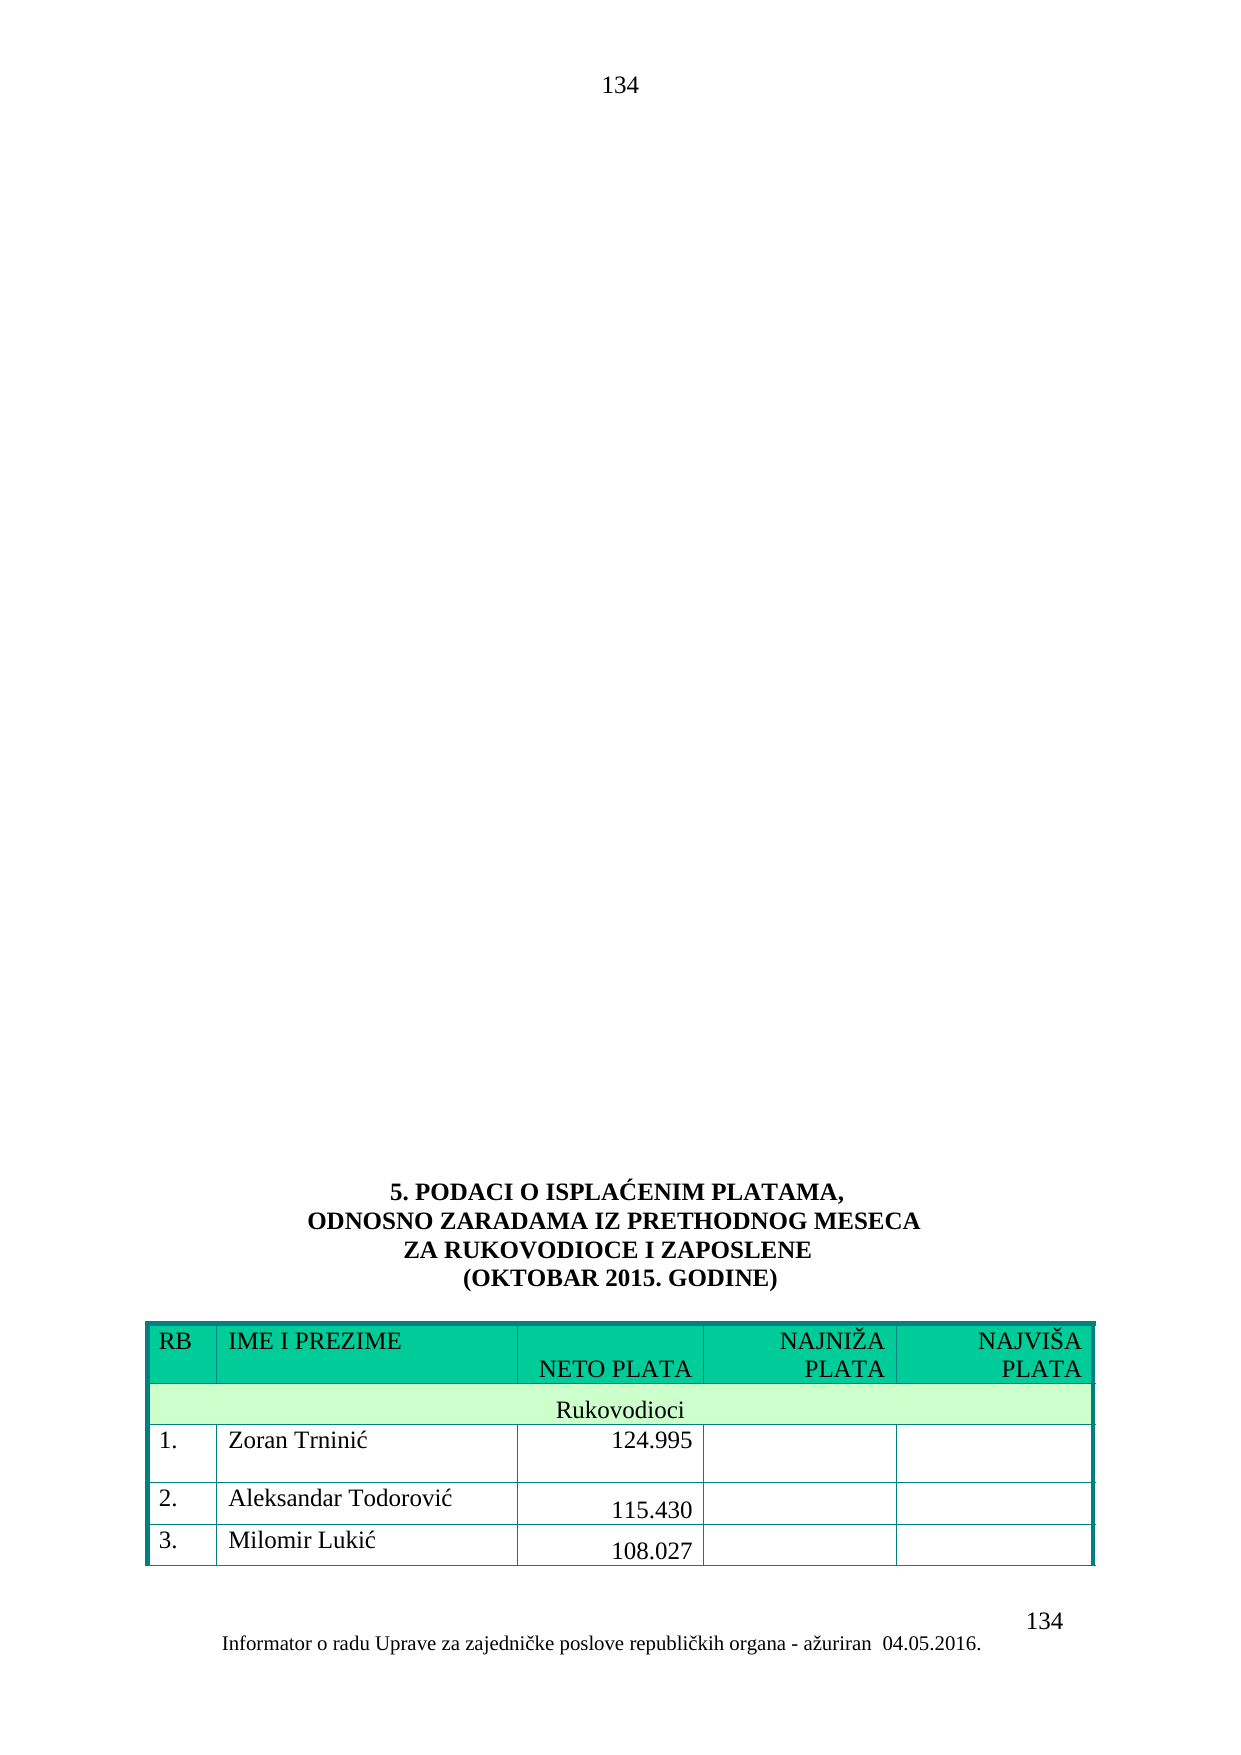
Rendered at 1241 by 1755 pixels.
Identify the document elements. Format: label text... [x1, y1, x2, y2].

table_cell [897, 1483, 1091, 1524]
text (OKTOBAR 2015. GODINE) [177, 1263, 1063, 1292]
table_cell 3. [150, 1525, 216, 1565]
table_cell [704, 1425, 896, 1482]
table_cell [897, 1525, 1091, 1565]
table_header NETO PLATA [518, 1326, 703, 1383]
table_header NAJVIŠA PLATA [897, 1326, 1091, 1383]
text ODNOSNO ZARADAMA IZ PRETHODNOG MESECA [177, 1206, 1063, 1235]
table_header NAJNIŽA PLATA [704, 1326, 896, 1383]
table_cell Zoran Trninić [217, 1425, 517, 1482]
table_cell [704, 1525, 896, 1565]
table_cell 2. [150, 1483, 216, 1524]
table_cell 115.430 [518, 1483, 703, 1524]
text ZA RUKOVODIOCE I ZAPOSLENE [177, 1235, 1063, 1263]
table_cell [897, 1425, 1091, 1482]
table_cell 1. [150, 1425, 216, 1482]
table_header RB [150, 1326, 216, 1383]
table_cell Aleksandar Todorović [217, 1483, 517, 1524]
table_cell 124.995 [518, 1425, 703, 1482]
table_header IME I PREZIME [217, 1326, 517, 1383]
table_cell Milomir Lukić [217, 1525, 517, 1565]
table_cell 108.027 [518, 1525, 703, 1565]
table_cell Rukovodioci [150, 1384, 1091, 1424]
table_cell [704, 1483, 896, 1524]
text 5. PODACI O ISPLAĆENIM PLATAMA, [177, 1177, 1063, 1206]
